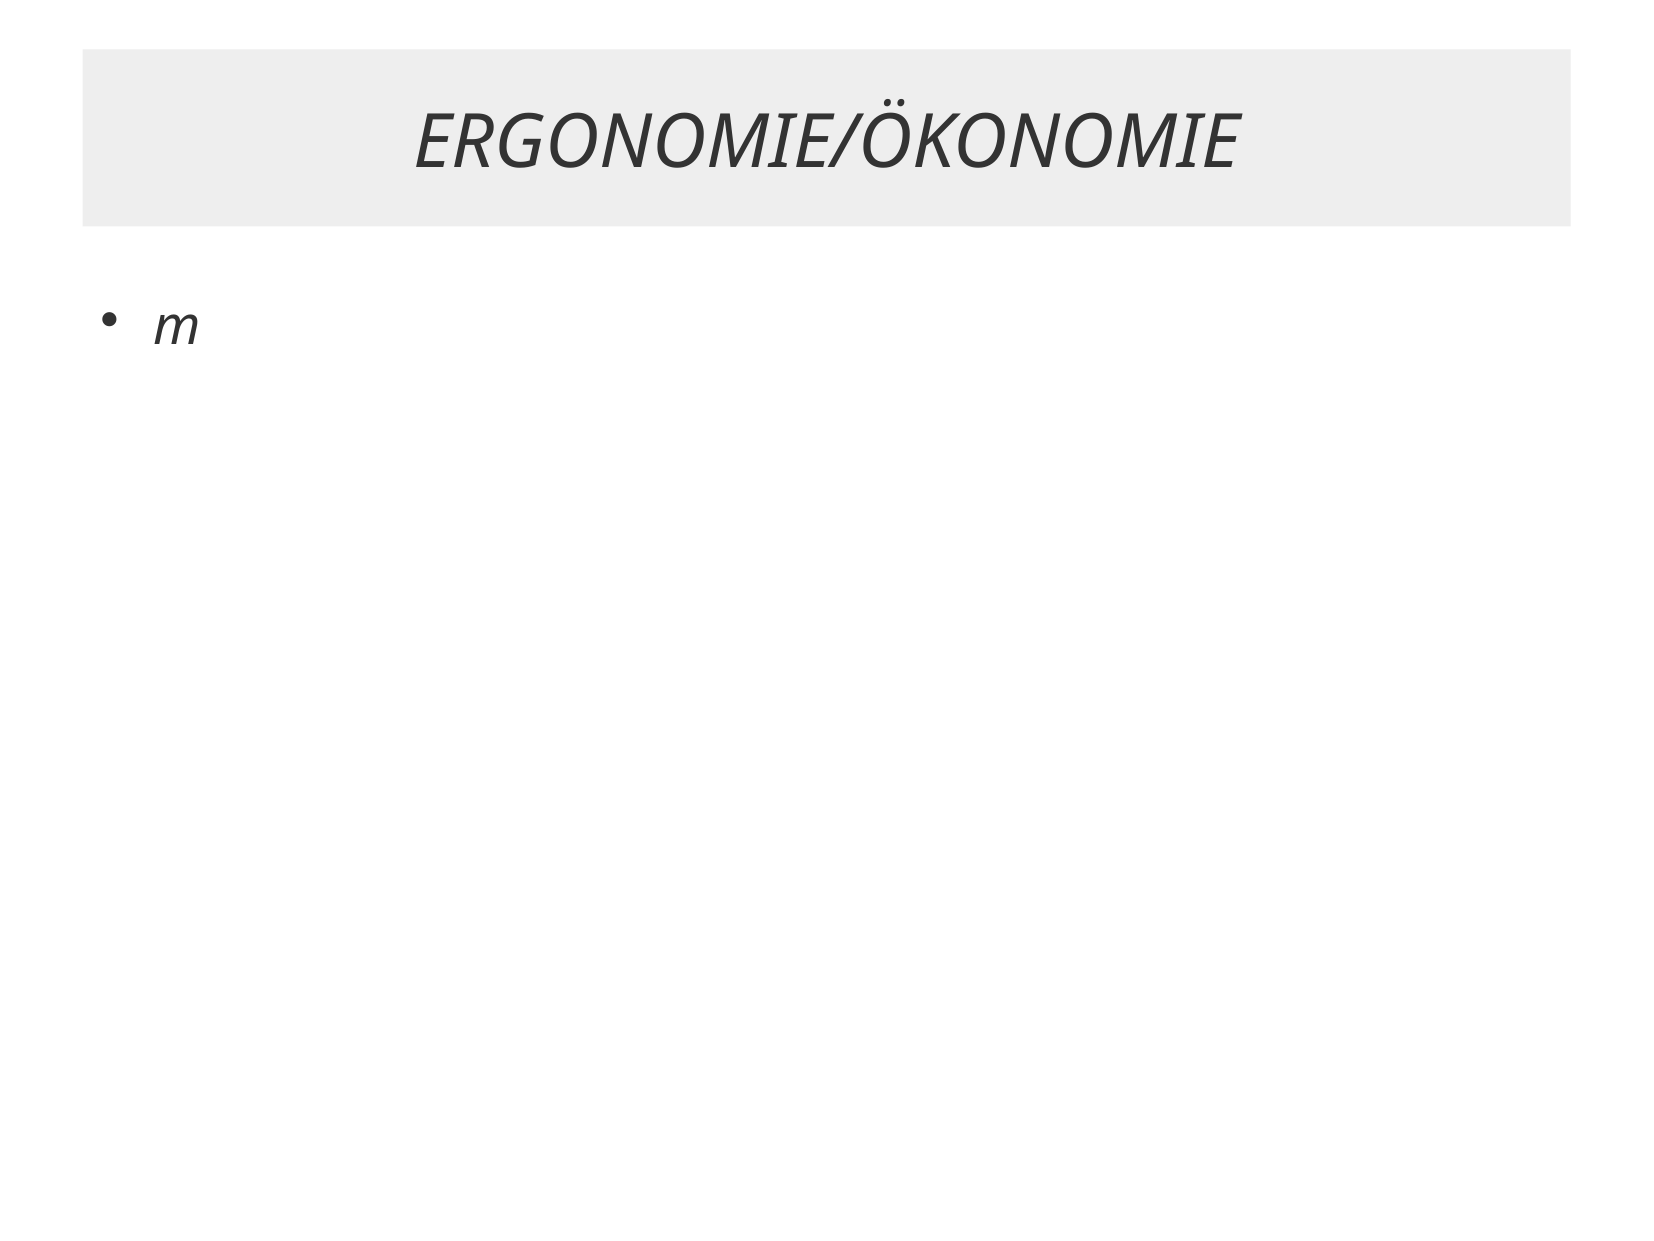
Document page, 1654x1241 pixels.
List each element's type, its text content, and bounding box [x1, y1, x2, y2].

text_box m [82, 290, 1571, 1010]
text_box ERGONOMIE/ÖKONOMIE [82, 49, 1571, 227]
